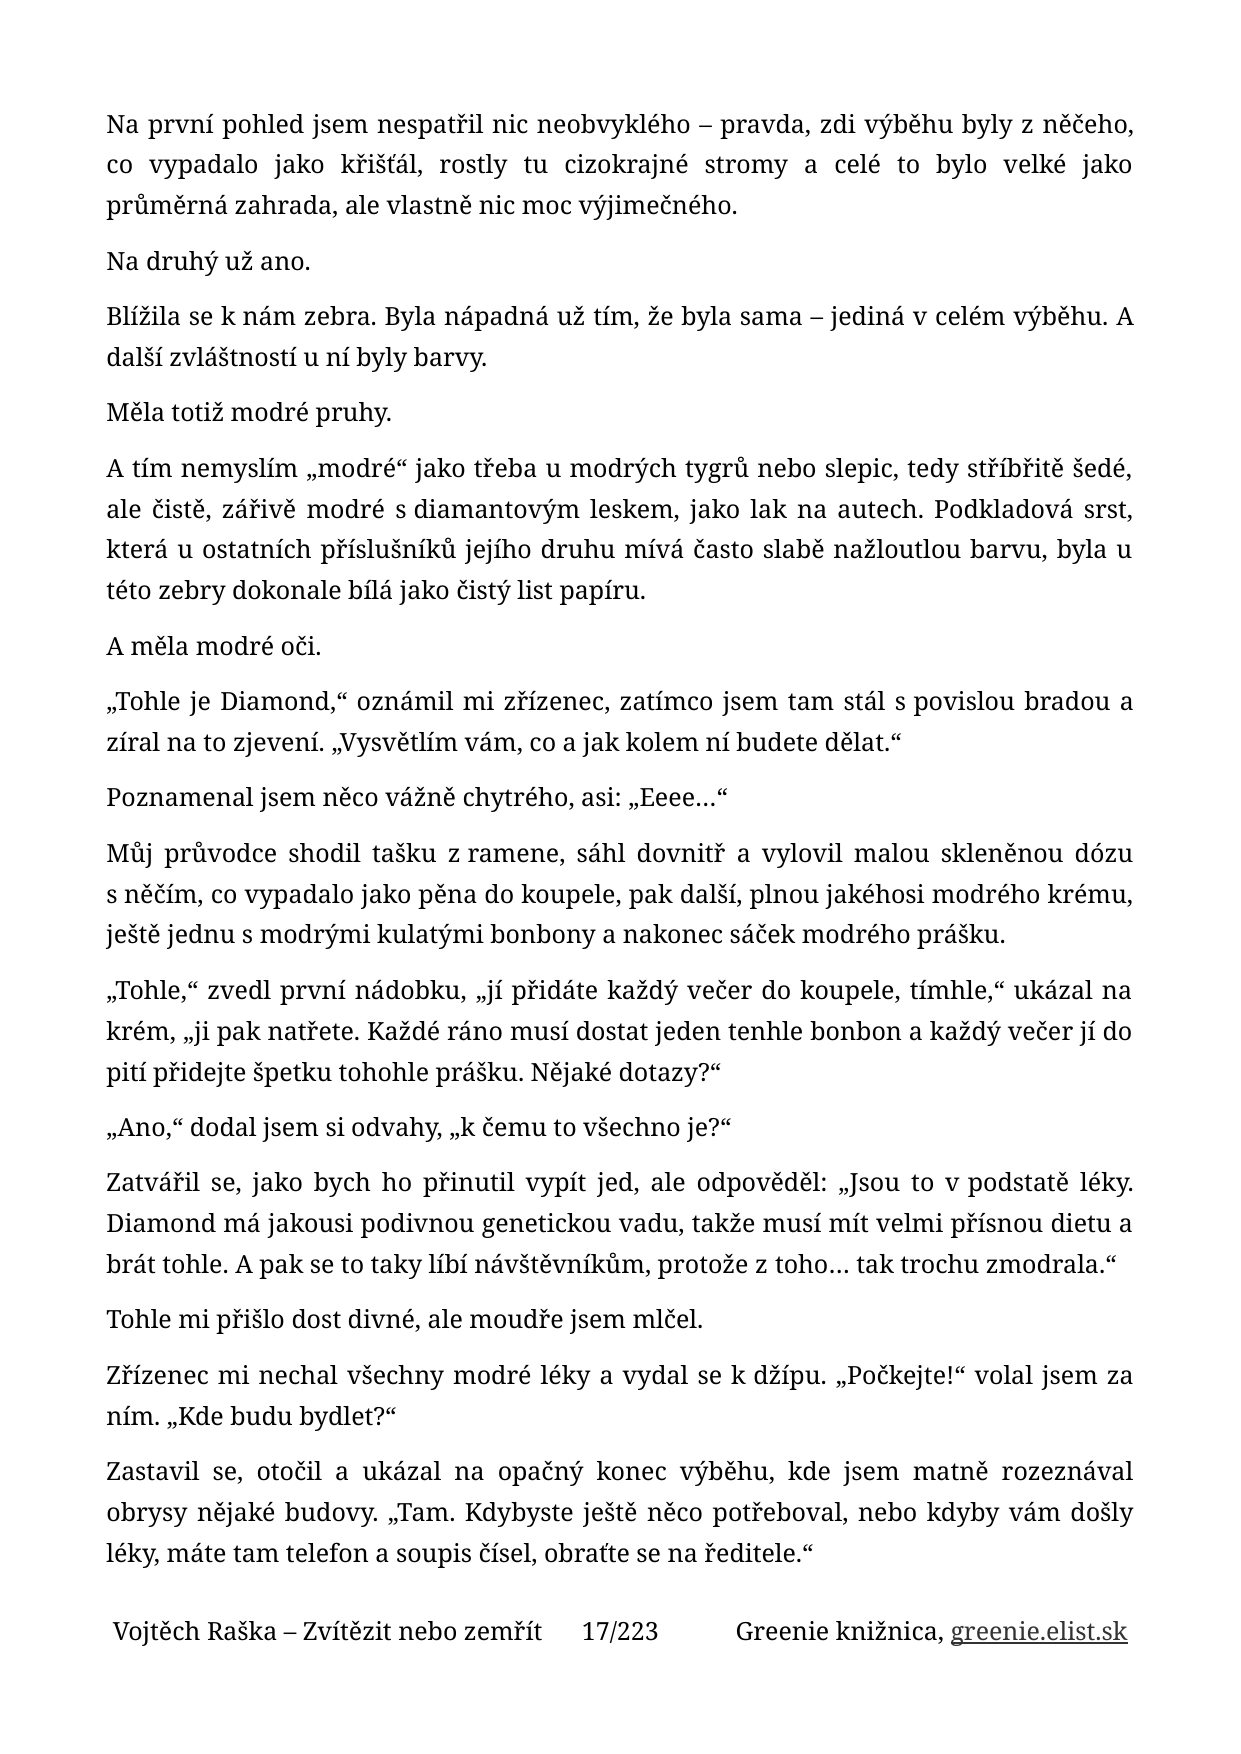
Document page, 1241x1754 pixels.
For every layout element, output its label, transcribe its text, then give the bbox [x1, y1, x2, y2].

text Zatvářil se, jako bych ho přinutil vypít jed, ale odpověděl: „Jsou to v podstatě léky. Diamond má jakousi podivnou genetickou vadu, takže musí mít velmi přísnou dietu a brát tohle. A pak se to taky líbí návštěvníkům, protože z toho… tak trochu zmodrala.“ [106, 1165, 1134, 1281]
text Na druhý už ano. [106, 243, 1134, 277]
text Zřízenec mi nechal všechny modré léky a vydal se k džípu. „Počkejte!“ volal jsem za ním. „Kde budu bydlet?“ [106, 1357, 1134, 1432]
text „Tohle,“ zvedl první nádobku, „jí přidáte každý večer do koupele, tímhle,“ ukázal na krém, „ji pak natřete. Každé ráno musí dostat jeden tenhle bonbon a každý večer jí do pití přidejte špetku tohohle prášku. Nějaké dotazy?“ [106, 972, 1134, 1088]
text Zastavil se, otočil a ukázal na opačný konec výběhu, kde jsem matně rozeznával obrysy nějaké budovy. „Tam. Kdybyste ještě něco potřeboval, nebo kdyby vám došly léky, máte tam telefon a soupis čísel, obraťte se na ředitele.“ [106, 1454, 1134, 1569]
text Tohle mi přišlo dost divné, ale moudře jsem mlčel. [106, 1302, 1134, 1336]
text Můj průvodce shodil tašku z ramene, sáhl dovnitř a vylovil malou skleněnou dózu s něčím, co vypadalo jako pěna do koupele, pak další, plnou jakéhosi modrého krému, ještě jednu s modrými kulatými bonbony a nakonec sáček modrého prášku. [106, 835, 1134, 951]
text A měla modré oči. [106, 628, 1134, 662]
text „Tohle je Diamond,“ oznámil mi zřízenec, zatímco jsem tam stál s povislou bradou a zíral na to zjevení. „Vysvětlím vám, co a jak kolem ní budete dělat.“ [106, 684, 1134, 759]
text A tím nemyslím „modré“ jako třeba u modrých tygrů nebo slepic, tedy stříbřitě šedé, ale čistě, zářivě modré s diamantovým leskem, jako lak na autech. Podkladová srst, která u ostatních příslušníků jejího druhu mívá často slabě nažloutlou barvu, byla u této zebry dokonale bílá jako čistý list papíru. [106, 450, 1134, 607]
text Na první pohled jsem nespatřil nic neobvyklého – pravda, zdi výběhu byly z něčeho, co vypadalo jako křišťál, rostly tu cizokrajné stromy a celé to bylo velké jako průměrná zahrada, ale vlastně nic moc výjimečného. [106, 106, 1134, 222]
text „Ano,“ dodal jsem si odvahy, „k čemu to všechno je?“ [106, 1109, 1134, 1144]
text Měla totiž modré pruhy. [106, 395, 1134, 429]
text Blížila se k nám zebra. Byla nápadná už tím, že byla sama – jediná v celém výběhu. A další zvláštností u ní byly barvy. [106, 299, 1134, 374]
text Poznamenal jsem něco vážně chytrého, asi: „Eeee…“ [106, 780, 1134, 814]
